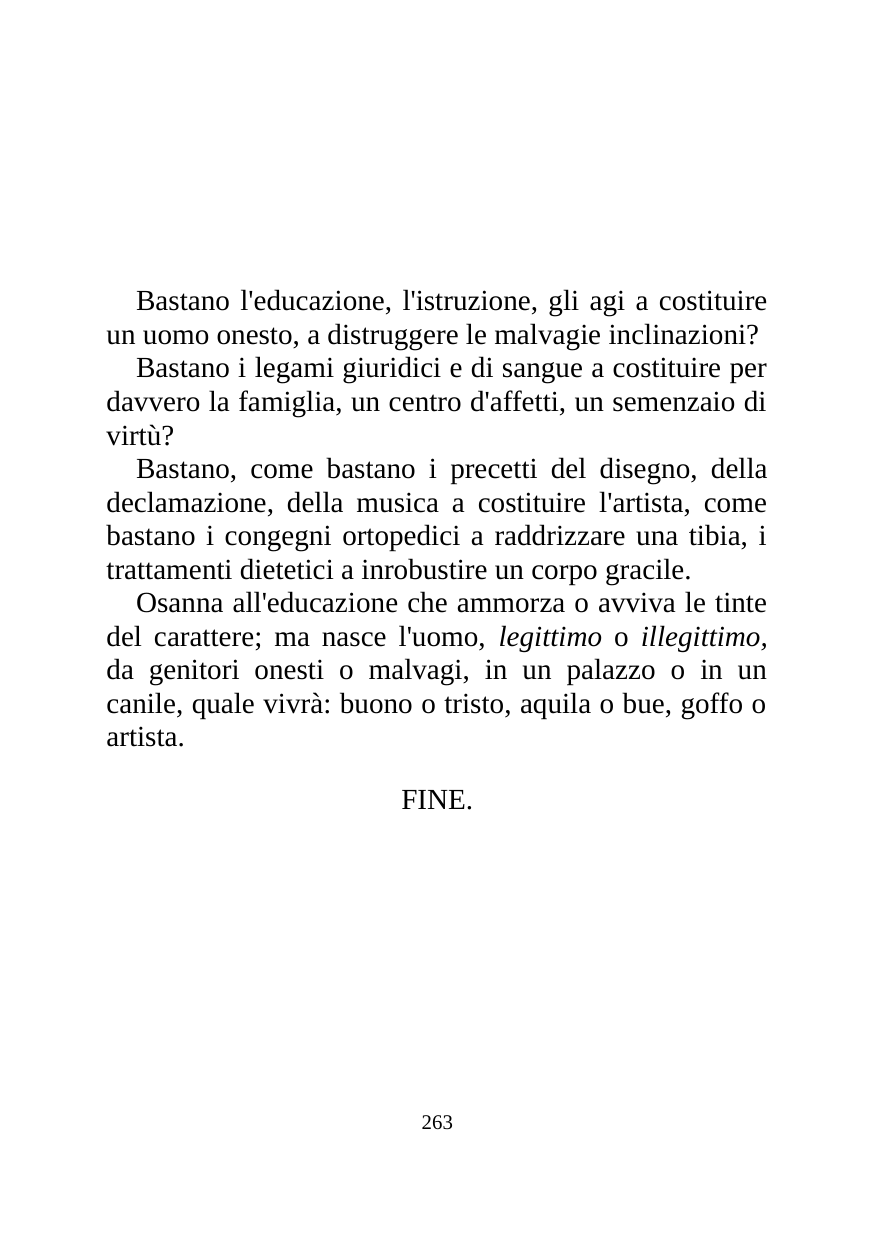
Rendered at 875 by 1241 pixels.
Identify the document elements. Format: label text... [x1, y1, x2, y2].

text FINE. [106, 782, 768, 816]
text Bastano, come bastano i precetti del disegno, della declamazione, della musica a costituire l'artista, come bastano i congegni ortopedici a raddrizzare una tibia, i trattamenti dietetici a inrobustire un corpo gracile. [106, 451, 768, 585]
text Bastano i legami giuridici e di sangue a costituire per davvero la famiglia, un centro d'affetti, un semenzaio di virtù? [106, 351, 768, 451]
text Osanna all'educazione che ammorza o avviva le tinte del carattere; ma nasce l'uomo, legittimo o illegittimo, da genitori onesti o malvagi, in un palazzo o in un canile, quale vivrà: buono o tristo, aquila o bue, goffo o artista. [106, 585, 768, 753]
text Bastano l'educazione, l'istruzione, gli agi a costituire un uomo onesto, a distruggere le malvagie inclinazioni? [106, 283, 768, 351]
